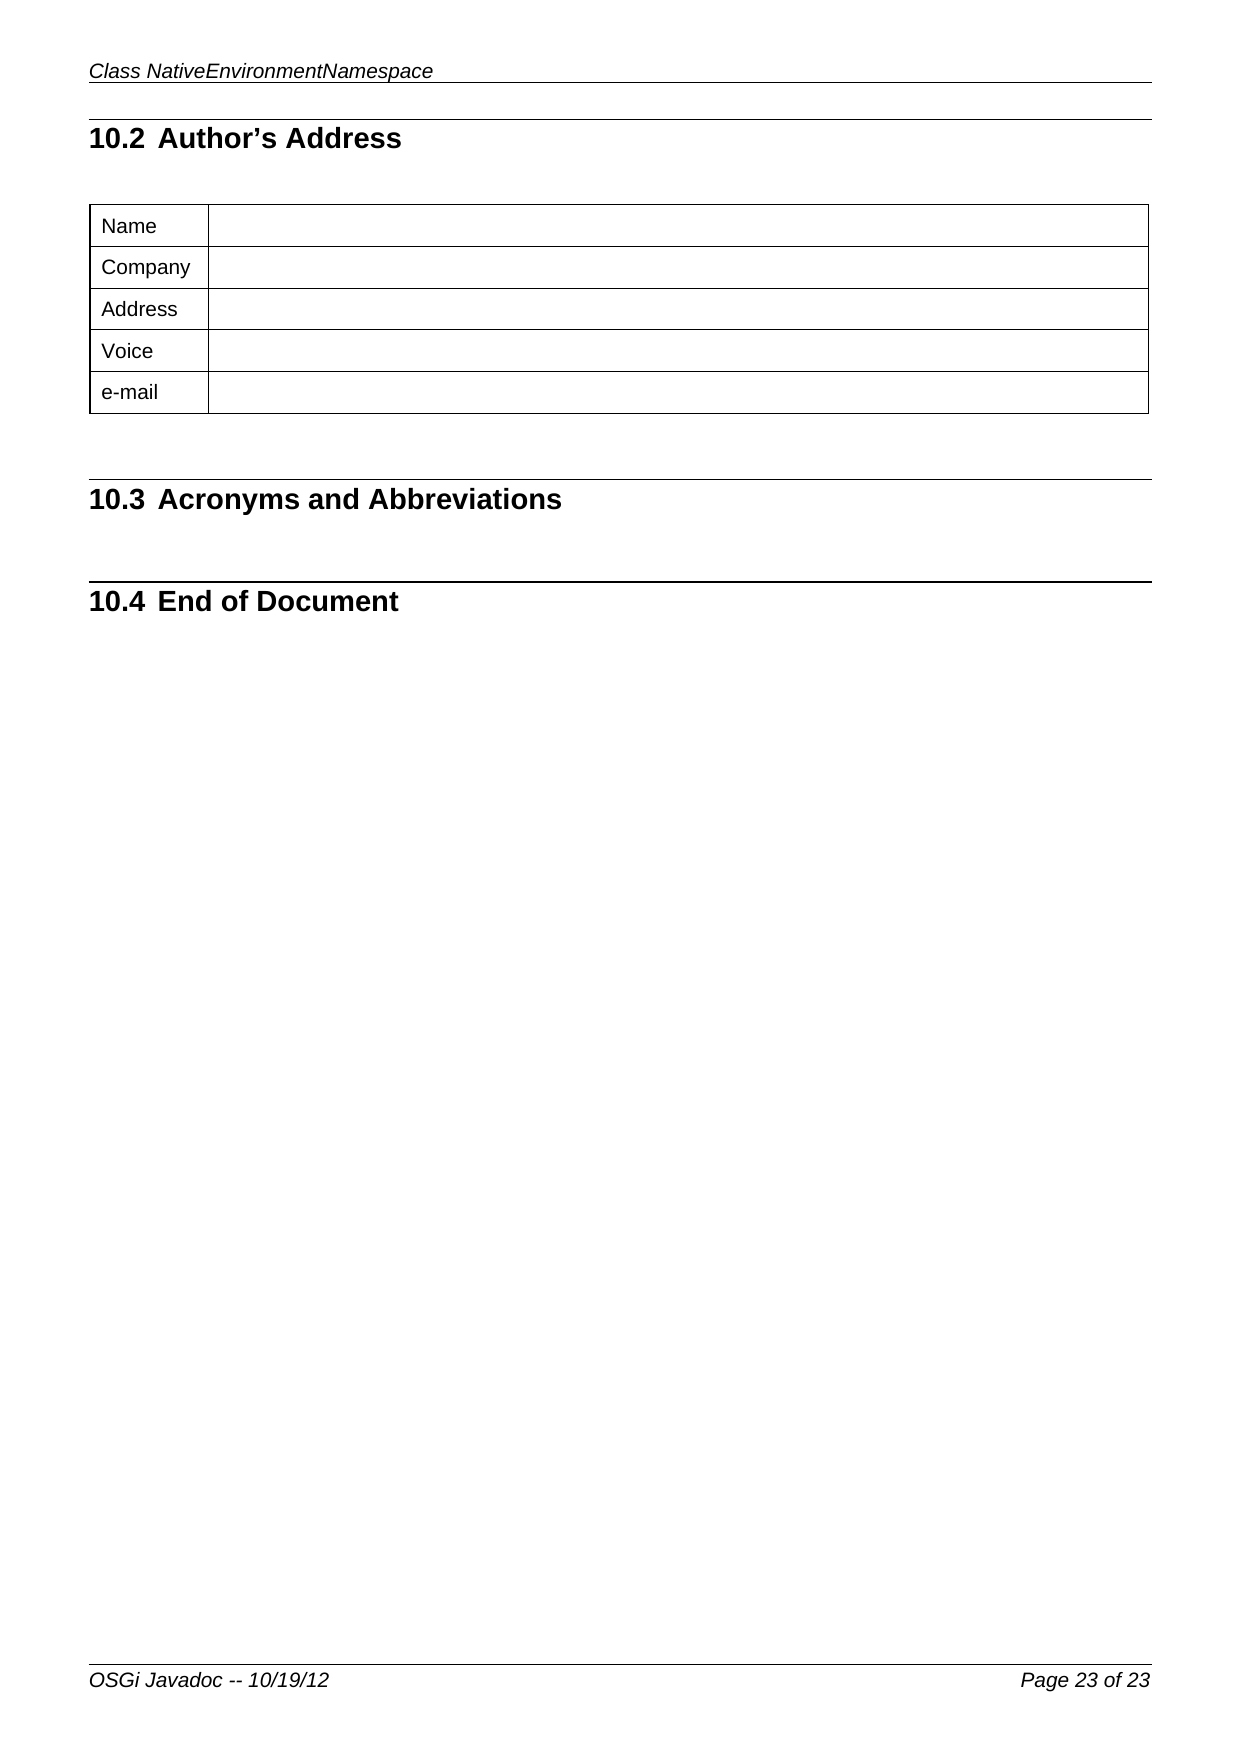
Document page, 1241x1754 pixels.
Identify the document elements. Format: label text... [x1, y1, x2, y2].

table_cell Address [91, 289, 208, 329]
subtitle Author’s Address [88, 120, 1152, 155]
table_cell [209, 330, 1148, 371]
table_header Name [91, 205, 208, 246]
table_cell [209, 289, 1148, 329]
table_cell e-mail [91, 372, 208, 412]
table_cell Company [91, 247, 208, 287]
table_cell [209, 372, 1148, 412]
table_cell Voice [91, 330, 208, 371]
subtitle End of Document [88, 582, 1152, 618]
table_cell [209, 247, 1148, 287]
subtitle Acronyms and Abbreviations [88, 480, 1152, 516]
table_header [209, 205, 1148, 246]
